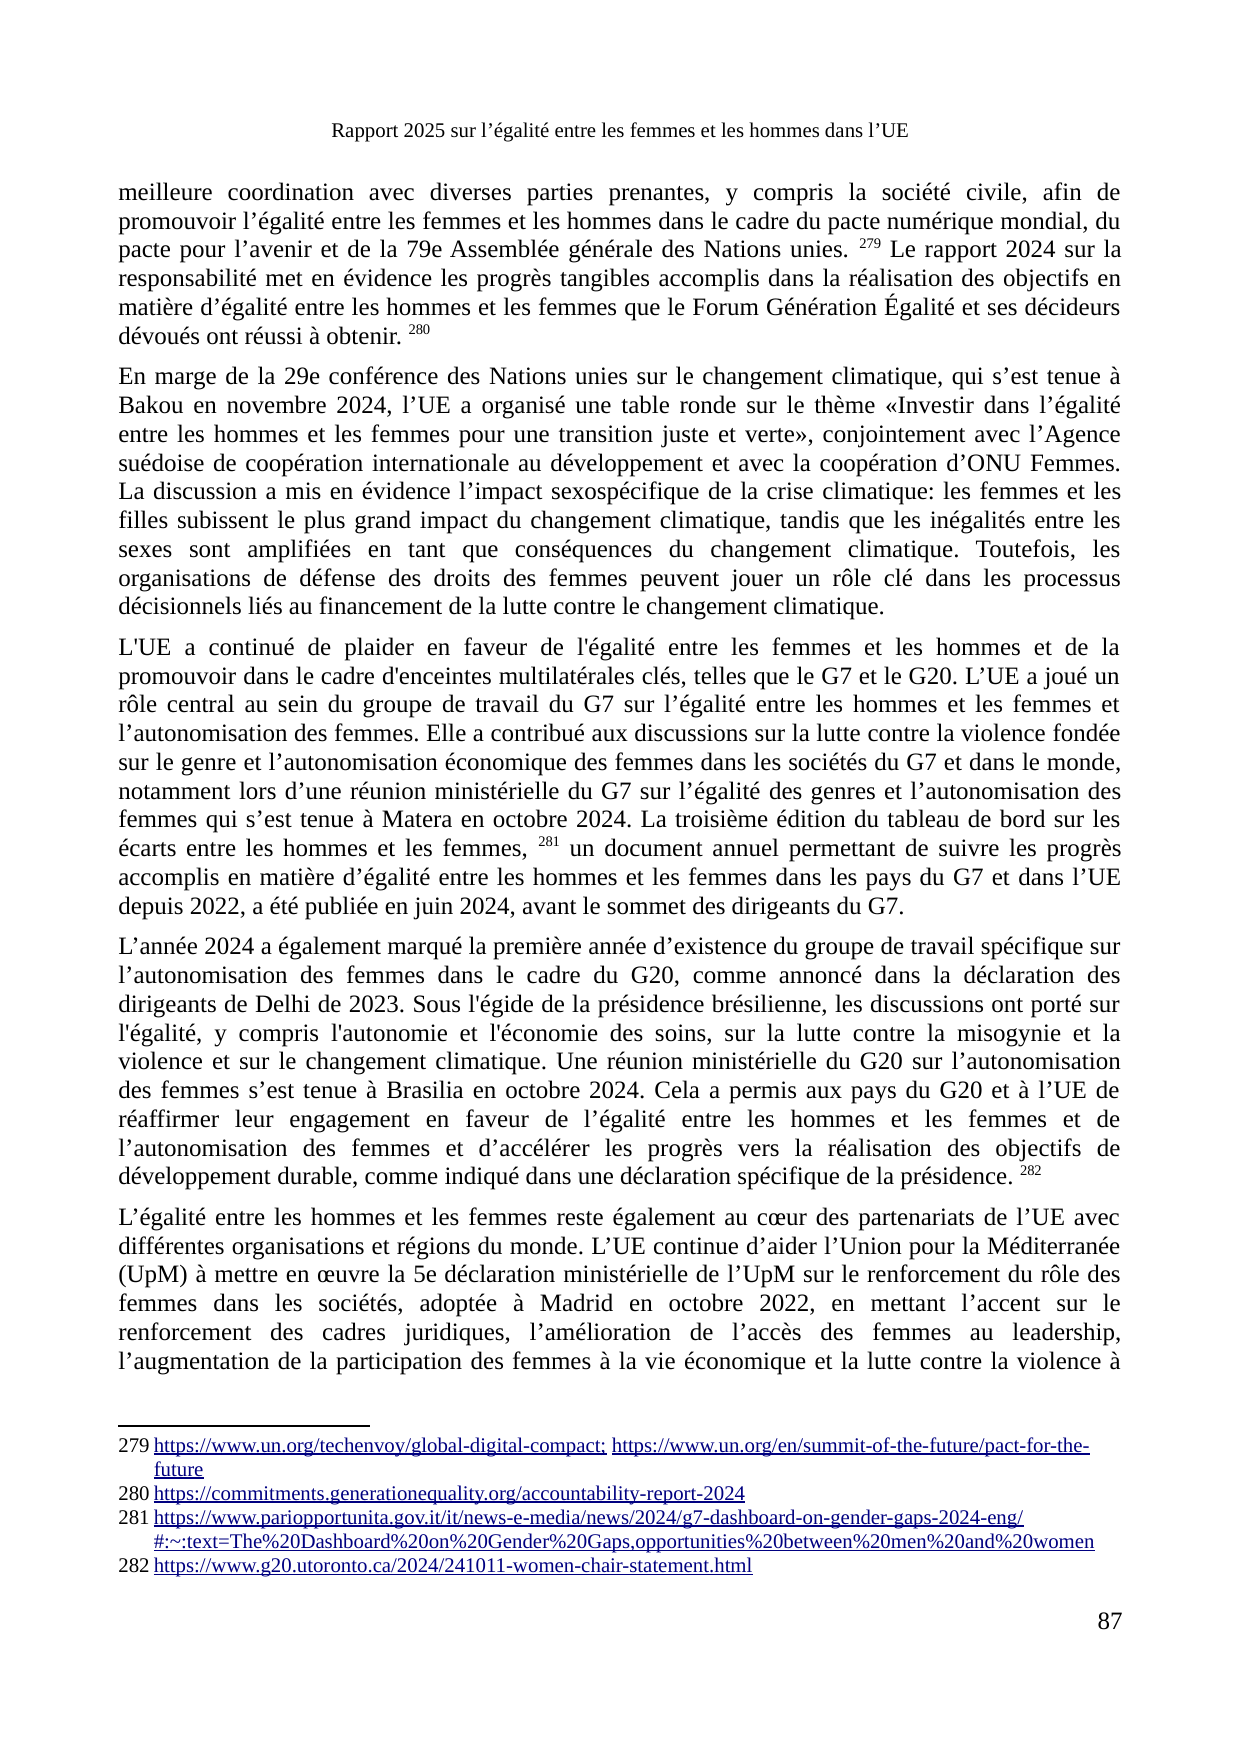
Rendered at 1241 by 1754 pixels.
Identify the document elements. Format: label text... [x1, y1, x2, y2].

text L’année 2024 a également marqué la première année d’existence du groupe de travail spécifique sur l’autonomisation des femmes dans le cadre du G20, comme annoncé dans la déclaration des dirigeants de Delhi de 2023. Sous l'égide de la présidence brésilienne, les discussions ont porté sur l'égalité, y compris l'autonomie et l'économie des soins, sur la lutte contre la misogynie et la violence et sur le changement climatique. Une réunion ministérielle du G20 sur l’autonomisation des femmes s’est tenue à Brasilia en octobre 2024. Cela a permis aux pays du G20 et à l’UE de réaffirmer leur engagement en faveur de l’égalité entre les hommes et les femmes et de l’autonomisation des femmes et d’accélérer les progrès vers la réalisation des objectifs de développement durable, comme indiqué dans une déclaration spécifique de la présidence. [118, 931, 1122, 1190]
text https://www.pariopportunita.gov.it/it/news-e-media/news/2024/g7-dashboard-on-gender-gaps-2024-eng/#:~:text=The%20Dashboard%20on%20Gender%20Gaps,opportunities%20between%20men%20and%20women [118, 1505, 1122, 1553]
text https://www.un.org/techenvoy/global-digital-compact; https://www.un.org/en/summit-of-the-future/pact-for-the-future [118, 1432, 1122, 1481]
text L’égalité entre les hommes et les femmes reste également au cœur des partenariats de l’UE avec différentes organisations et régions du monde. L’UE continue d’aider l’Union pour la Méditerranée (UpM) à mettre en œuvre la 5e déclaration ministérielle de l’UpM sur le renforcement du rôle des femmes dans les sociétés, adoptée à Madrid en octobre 2022, en mettant l’accent sur le renforcement des cadres juridiques, l’amélioration de l’accès des femmes au leadership, l’augmentation de la participation des femmes à la vie économique et la lutte contre la violence à [118, 1202, 1122, 1374]
text meilleure coordination avec diverses parties prenantes, y compris la société civile, afin de promouvoir l’égalité entre les femmes et les hommes dans le cadre du pacte numérique mondial, du pacte pour l’avenir et de la 79e Assemblée générale des Nations unies. Le rapport 2024 sur la responsabilité met en évidence les progrès tangibles accomplis dans la réalisation des objectifs en matière d’égalité entre les hommes et les femmes que le Forum Génération Égalité et ses décideurs dévoués ont réussi à obtenir. [118, 177, 1122, 349]
text https://www.g20.utoronto.ca/2024/241011-women-chair-statement.html [118, 1553, 1122, 1577]
text https://commitments.generationequality.org/accountability-report-2024 [118, 1481, 1122, 1505]
text En marge de la 29e conférence des Nations unies sur le changement climatique, qui s’est tenue à Bakou en novembre 2024, l’UE a organisé une table ronde sur le thème «Investir dans l’égalité entre les hommes et les femmes pour une transition juste et verte», conjointement avec l’Agence suédoise de coopération internationale au développement et avec la coopération d’ONU Femmes. La discussion a mis en évidence l’impact sexospécifique de la crise climatique: les femmes et les filles subissent le plus grand impact du changement climatique, tandis que les inégalités entre les sexes sont amplifiées en tant que conséquences du changement climatique. Toutefois, les organisations de défense des droits des femmes peuvent jouer un rôle clé dans les processus décisionnels liés au financement de la lutte contre le changement climatique. [118, 361, 1122, 620]
text L'UE a continué de plaider en faveur de l'égalité entre les femmes et les hommes et de la promouvoir dans le cadre d'enceintes multilatérales clés, telles que le G7 et le G20. L’UE a joué un rôle central au sein du groupe de travail du G7 sur l’égalité entre les hommes et les femmes et l’autonomisation des femmes. Elle a contribué aux discussions sur la lutte contre la violence fondée sur le genre et l’autonomisation économique des femmes dans les sociétés du G7 et dans le monde, notamment lors d’une réunion ministérielle du G7 sur l’égalité des genres et l’autonomisation des femmes qui s’est tenue à Matera en octobre 2024. La troisième édition du tableau de bord sur les écarts entre les hommes et les femmes, un document annuel permettant de suivre les progrès accomplis en matière d’égalité entre les hommes et les femmes dans les pays du G7 et dans l’UE depuis 2022, a été publiée en juin 2024, avant le sommet des dirigeants du G7. [118, 632, 1122, 919]
